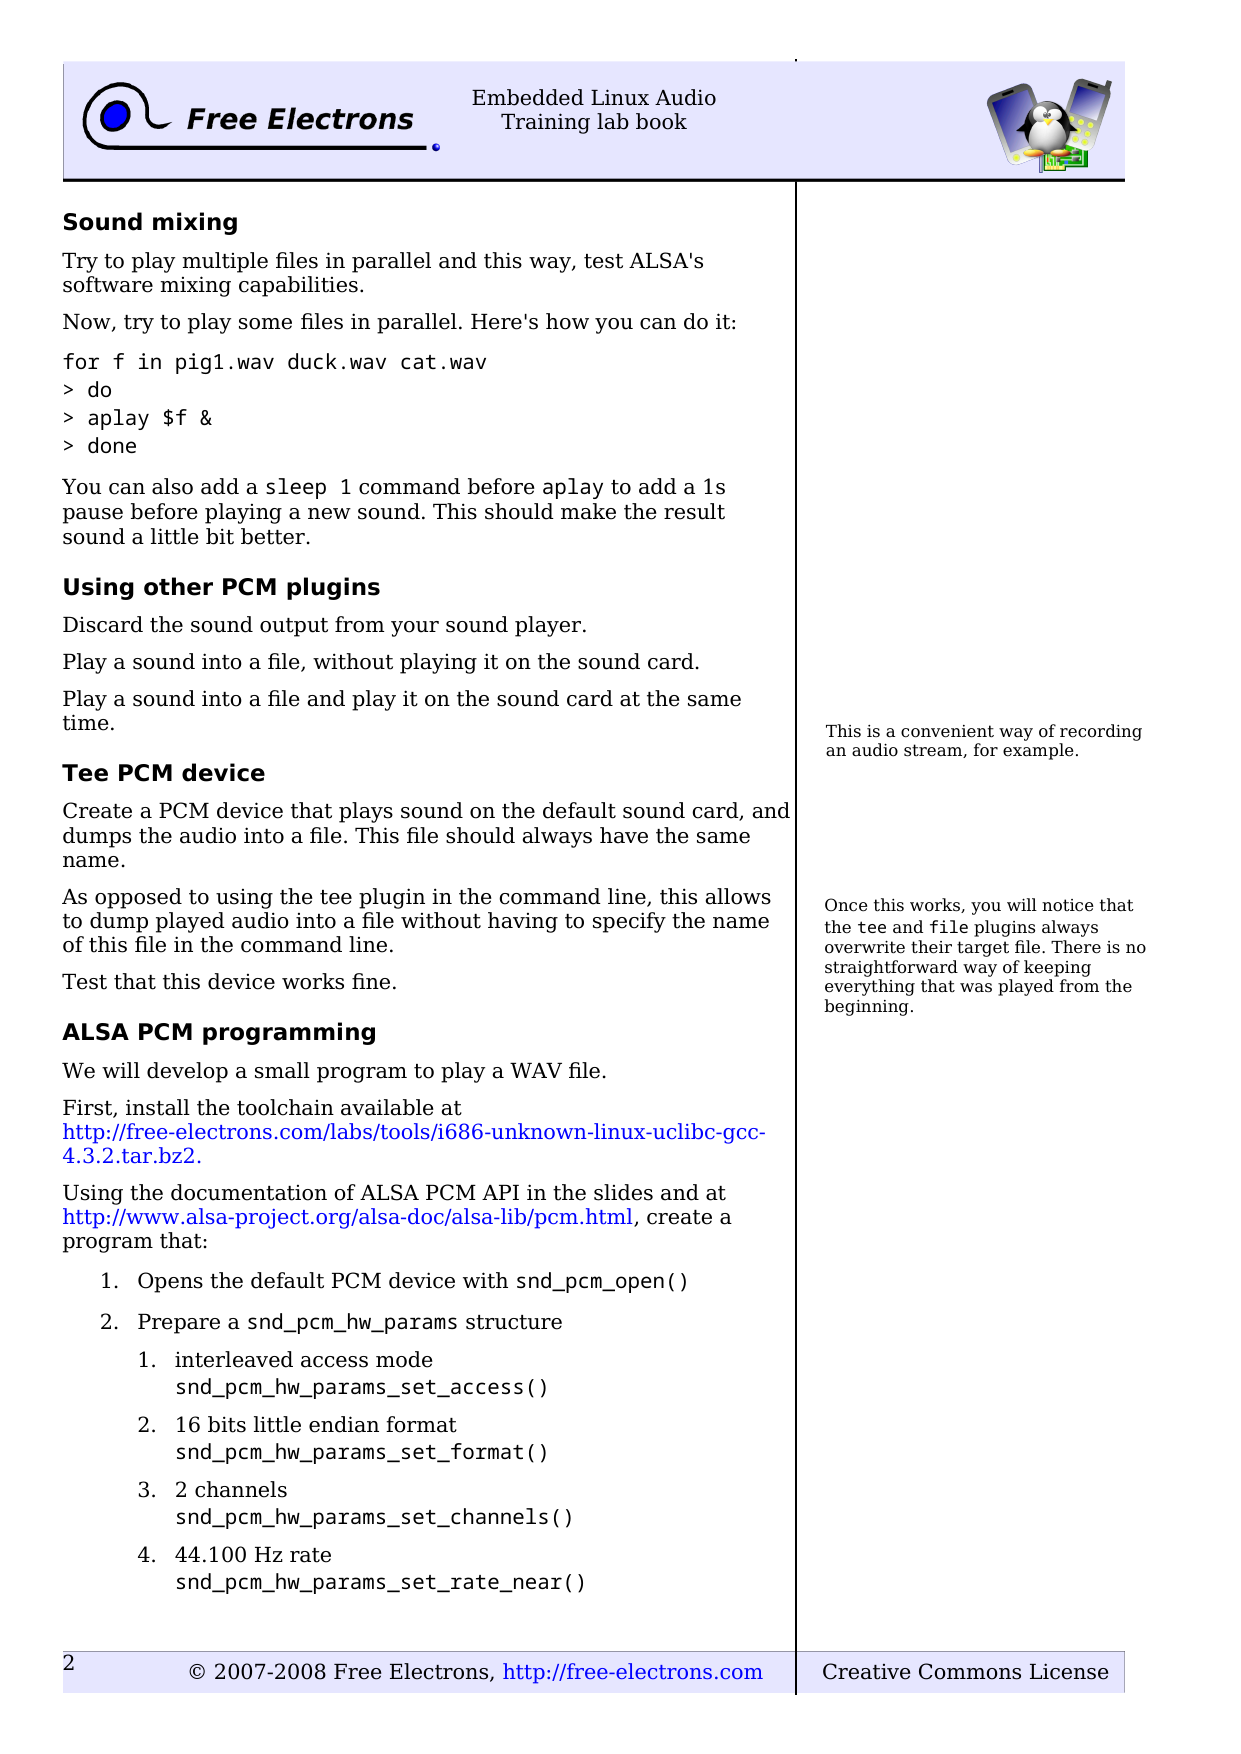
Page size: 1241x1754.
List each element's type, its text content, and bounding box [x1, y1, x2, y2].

subtitle Using other PCM plugins [62, 574, 792, 601]
list Opens the default PCM device with snd_pcm_open() [99, 1266, 792, 1294]
text Create a PCM device that plays sound on the default sound card, and dumps the audio into a file. This file should always have the same name. [62, 800, 792, 872]
text Now, try to play some files in parallel. Here's how you can do it: [62, 310, 792, 334]
text Play a sound into a file and play it on the sound card at the same time. [62, 687, 792, 735]
subtitle Tee PCM device [62, 760, 792, 787]
text Using the documentation of ALSA PCM API in the slides and at http://www.alsa-project.org/alsa-doc/alsa-lib/pcm.html, create a program that: [62, 1181, 792, 1254]
list 44.100 Hz rate snd_pcm_hw_params_set_rate_near() [137, 1543, 792, 1595]
picture [980, 67, 1118, 181]
list 2 channels snd_pcm_hw_params_set_channels() [137, 1478, 792, 1530]
list Prepare a snd_pcm_hw_params structure [99, 1307, 792, 1335]
subtitle Sound mixing [62, 209, 792, 236]
list 16 bits little endian format snd_pcm_hw_params_set_format() [137, 1413, 792, 1465]
text First, install the toolchain available at http://free-electrons.com/labs/tools/i686-unknown-linux-uclibc-gcc-4.3.2.tar.bz2. [62, 1096, 792, 1168]
text Discard the sound output from your sound player. [62, 613, 792, 638]
list interleaved access mode snd_pcm_hw_params_set_access() [137, 1348, 792, 1400]
subtitle ALSA PCM programming [62, 1019, 792, 1046]
text Once this works, you will notice that the tee and file plugins always overwrite their target file. There is no straightforward way of keeping everything that was played from the beginning. [824, 896, 1160, 1016]
text We will develop a small program to play a WAV file. [62, 1059, 792, 1083]
text This is a convenient way of recording an audio stream, for example. [826, 721, 1162, 760]
text Try to play multiple files in parallel and this way, test ALSA's software mixing capabilities. [62, 249, 792, 297]
picture [77, 74, 443, 157]
text Play a sound into a file, without playing it on the sound card. [62, 650, 792, 674]
text for f in pig1.wav duck.wav cat.wav > do > aplay $f & > done [62, 347, 792, 460]
text Test that this device works fine. [62, 970, 792, 994]
text As opposed to using the tee plugin in the command line, this allows to dump played audio into a file without having to specify the name of this file in the command line. [62, 885, 792, 958]
text You can also add a sleep 1 command before aplay to add a 1s pause before playing a new sound. This should make the result sound a little bit better. [62, 472, 792, 549]
